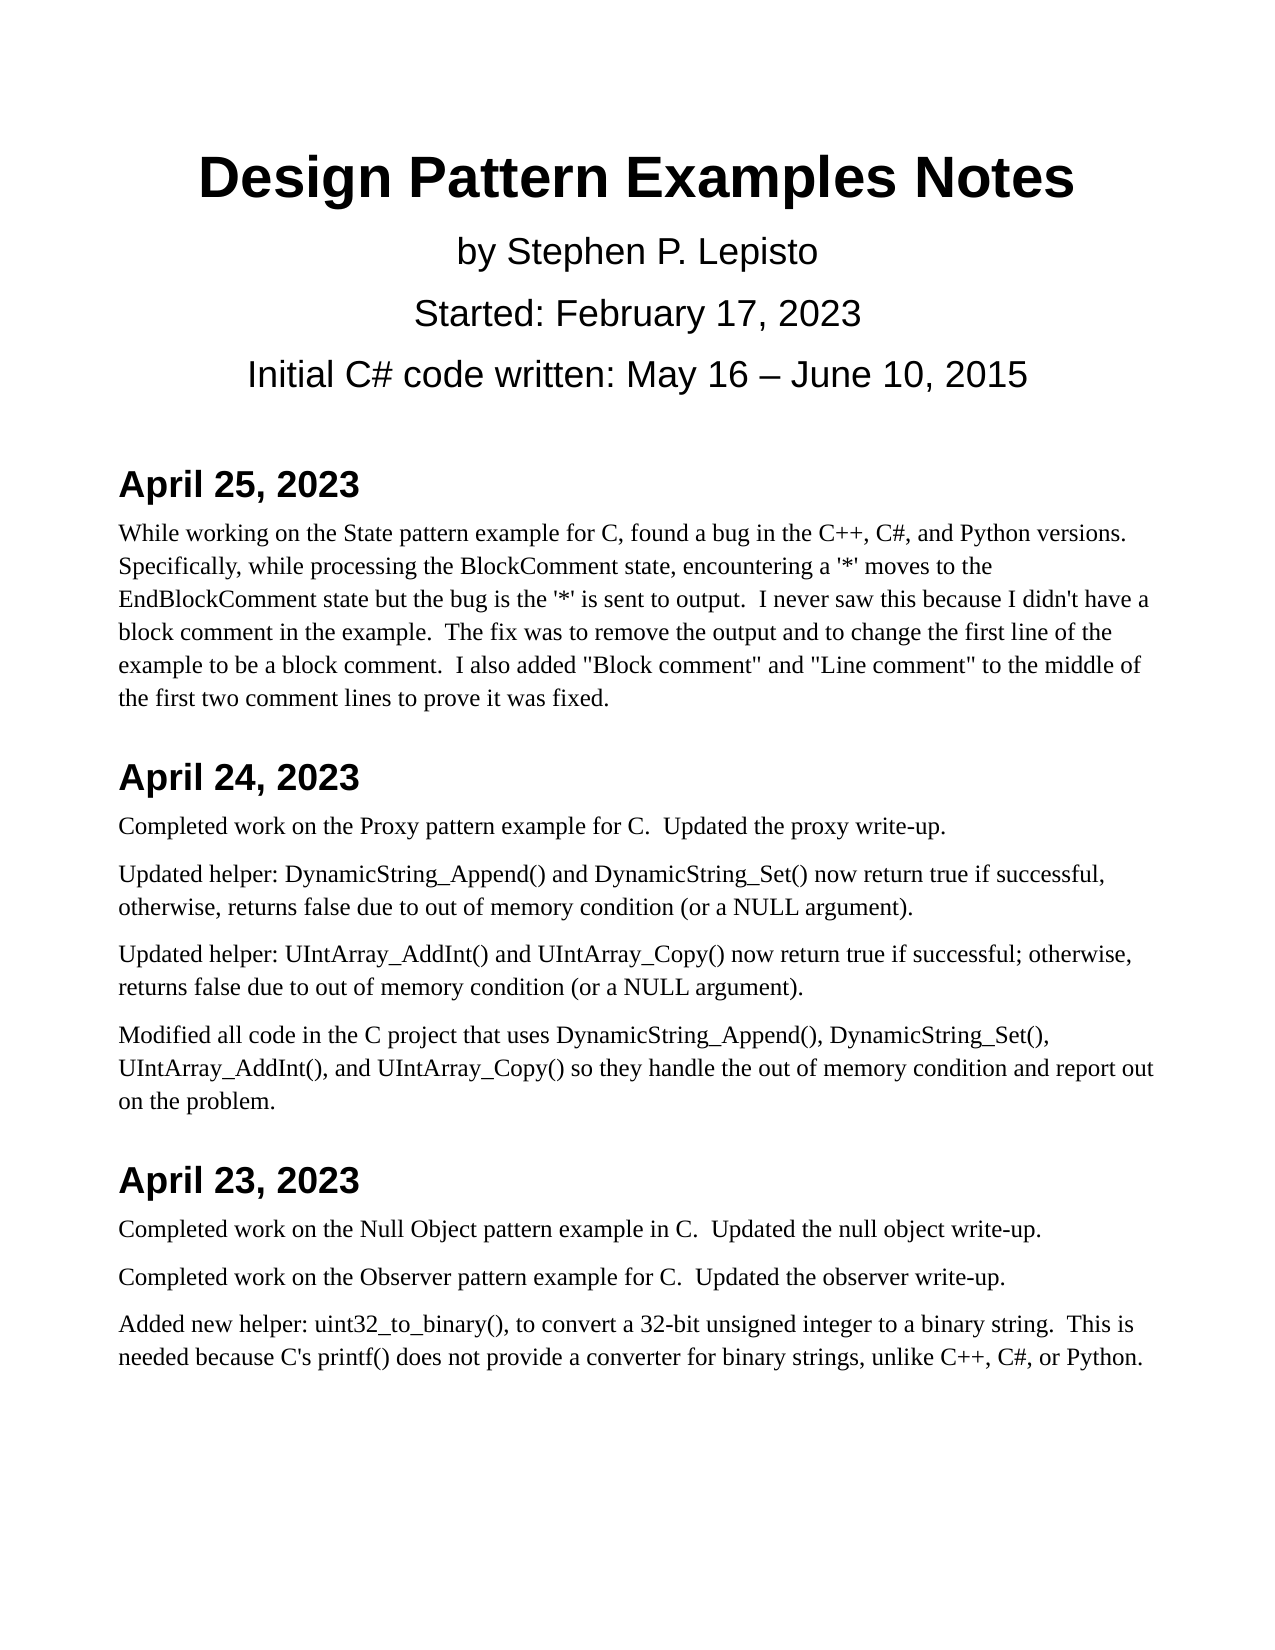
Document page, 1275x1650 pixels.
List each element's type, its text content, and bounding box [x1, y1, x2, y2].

text Completed work on the Proxy pattern example for C. Updated the proxy write-up. [118, 811, 1157, 840]
text Added new helper: uint32_to_binary(), to convert a 32-bit unsigned integer to a binary string. This is needed because C's printf() does not provide a converter for binary strings, unlike C++, C#, or Python. [118, 1309, 1157, 1371]
subtitle April 23, 2023 [118, 1158, 1157, 1202]
text While working on the State pattern example for C, found a bug in the C++, C#, and Python versions. Specifically, while processing the BlockComment state, encountering a '*' moves to the EndBlockComment state but the bug is the '*' is sent to output. I never saw this because I didn't have a block comment in the example. The fix was to remove the output and to change the first line of the example to be a block comment. I also added "Block comment" and "Line comment" to the middle of the first two comment lines to prove it was fixed. [118, 518, 1157, 712]
subtitle by Stephen P. Lepisto [118, 229, 1157, 272]
subtitle Started: February 17, 2023 [118, 291, 1157, 334]
subtitle April 24, 2023 [118, 755, 1157, 798]
text Updated helper: UIntArray_AddInt() and UIntArray_Copy() now return true if successful; otherwise, returns false due to out of memory condition (or a NULL argument). [118, 939, 1157, 1001]
text Modified all code in the C project that uses DynamicString_Append(), DynamicString_Set(), UIntArray_AddInt(), and UIntArray_Copy() so they handle the out of memory condition and report out on the problem. [118, 1020, 1157, 1115]
title Design Pattern Examples Notes [118, 143, 1157, 210]
text Completed work on the Observer pattern example for C. Updated the observer write-up. [118, 1262, 1157, 1291]
subtitle Initial C# code written: May 16 – June 10, 2015 [118, 353, 1157, 396]
text Completed work on the Null Object pattern example in C. Updated the null object write-up. [118, 1214, 1157, 1243]
text Updated helper: DynamicString_Append() and DynamicString_Set() now return true if successful, otherwise, returns false due to out of memory condition (or a NULL argument). [118, 859, 1157, 920]
subtitle April 25, 2023 [118, 462, 1157, 505]
